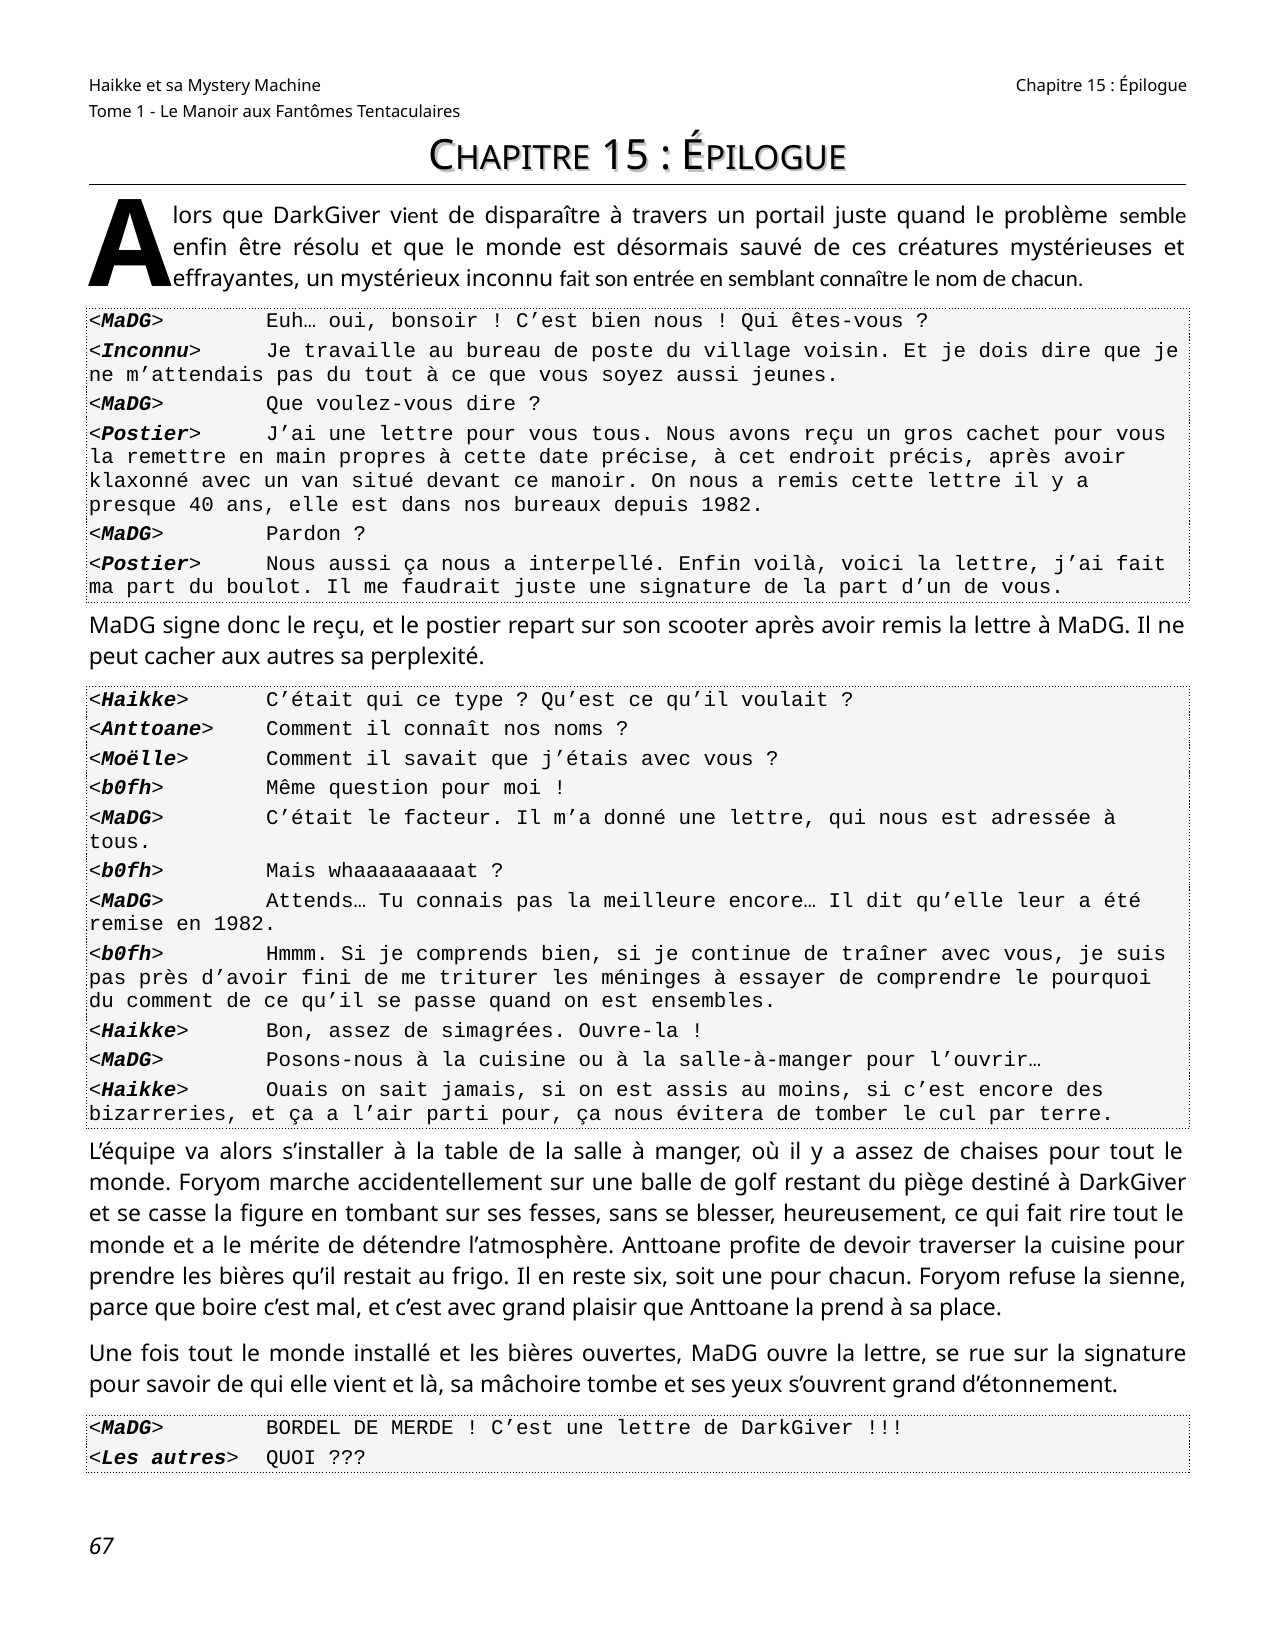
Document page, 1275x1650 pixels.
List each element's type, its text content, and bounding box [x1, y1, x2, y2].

text <MaDG> Posons-nous à la cuisine ou à la salle-à-manger pour l’ouvrir… [86, 1047, 1189, 1073]
text MaDG signe donc le reçu, et le postier repart sur son scooter après avoir remis la lettre à MaDG. Il ne peut cacher aux autres sa perplexité. [88, 609, 1186, 671]
text <MaDG> C’était le facteur. Il m’a donné une lettre, qui nous est adressée à tous. [86, 804, 1189, 854]
text <Les autres> QUOI ??? [86, 1444, 1189, 1473]
text <Postier> Nous aussi ça nous a interpellé. Enfin voilà, voici la lettre, j’ai fait ma part du boulot. Il me faudrait juste une signature de la part d’un de vous. [86, 550, 1189, 603]
text <Moëlle> Comment il savait que j’étais avec vous ? [86, 745, 1189, 771]
text Une fois tout le monde installé et les bières ouvertes, MaDG ouvre la lettre, se rue sur la signature pour savoir de qui elle vient et là, sa mâchoire tombe et ses yeux s’ouvrent grand d’étonnement. [88, 1337, 1186, 1400]
text <MaDG> Que voulez-vous dire ? [86, 391, 1189, 417]
text <Haikke> Ouais on sait jamais, si on est assis au moins, si c’est encore des bizarreries, et ça a l’air parti pour, ça nous évitera de tomber le cul par terre. [86, 1076, 1189, 1129]
text <Inconnu> Je travaille au bureau de poste du village voisin. Et je dois dire que je ne m’attendais pas du tout à ce que vous soyez aussi jeunes. [86, 337, 1189, 387]
text L’équipe va alors s’installer à la table de la salle à manger, où il y a assez de chaises pour tout le monde. Foryom marche accidentellement sur une balle de golf restant du piège destiné à DarkGiver et se casse la figure en tombant sur ses fesses, sans se blesser, heureusement, ce qui fait rire tout le monde et a le mérite de détendre l’atmosphère. Anttoane profite de devoir traverser la cuisine pour prendre les bières qu’il restait au frigo. Il en reste six, soit une pour chacun. Foryom refuse la sienne, parce que boire c’est mal, et c’est avec grand plaisir que Anttoane la prend à sa place. [88, 1135, 1186, 1322]
subtitle Chapitre 15 : Épilogue [88, 125, 1186, 184]
text <MaDG> BORDEL DE MERDE ! C’est une lettre de DarkGiver !!! [86, 1414, 1189, 1441]
text <b0fh> Mais whaaaaaaaaat ? [86, 858, 1189, 884]
text <Anttoane> Comment il connaît nos noms ? [86, 716, 1189, 742]
text <MaDG> Pardon ? [86, 521, 1189, 547]
text <MaDG> Euh… oui, bonsoir ! C’est bien nous ! Qui êtes-vous ? [86, 308, 1189, 334]
text <Postier> J’ai une lettre pour vous tous. Nous avons reçu un gros cachet pour vous la remettre en main propres à cette date précise, à cet endroit précis, après avoir klaxonné avec un van situé devant ce manoir. On nous a remis cette lettre il y a presque 40 ans, elle est dans nos bureaux depuis 1982. [86, 420, 1189, 517]
text <MaDG> Attends… Tu connais pas la meilleure encore… Il dit qu’elle leur a été remise en 1982. [86, 887, 1189, 937]
text Alors que DarkGiver vient de disparaître à travers un portail juste quand le problème semble enfin être résolu et que le monde est désormais sauvé de ces créatures mystérieuses et effrayantes, un mystérieux inconnu fait son entrée en semblant connaître le nom de chacun. [88, 199, 1186, 293]
text <b0fh> Hmmm. Si je comprends bien, si je continue de traîner avec vous, je suis pas près d’avoir fini de me triturer les méninges à essayer de comprendre le pourquoi du comment de ce qu’il se passe quand on est ensembles. [86, 940, 1189, 1014]
text <Haikke> C’était qui ce type ? Qu’est ce qu’il voulait ? [86, 686, 1189, 712]
text <b0fh> Même question pour moi ! [86, 775, 1189, 801]
text <Haikke> Bon, assez de simagrées. Ouvre-la ! [86, 1017, 1189, 1043]
